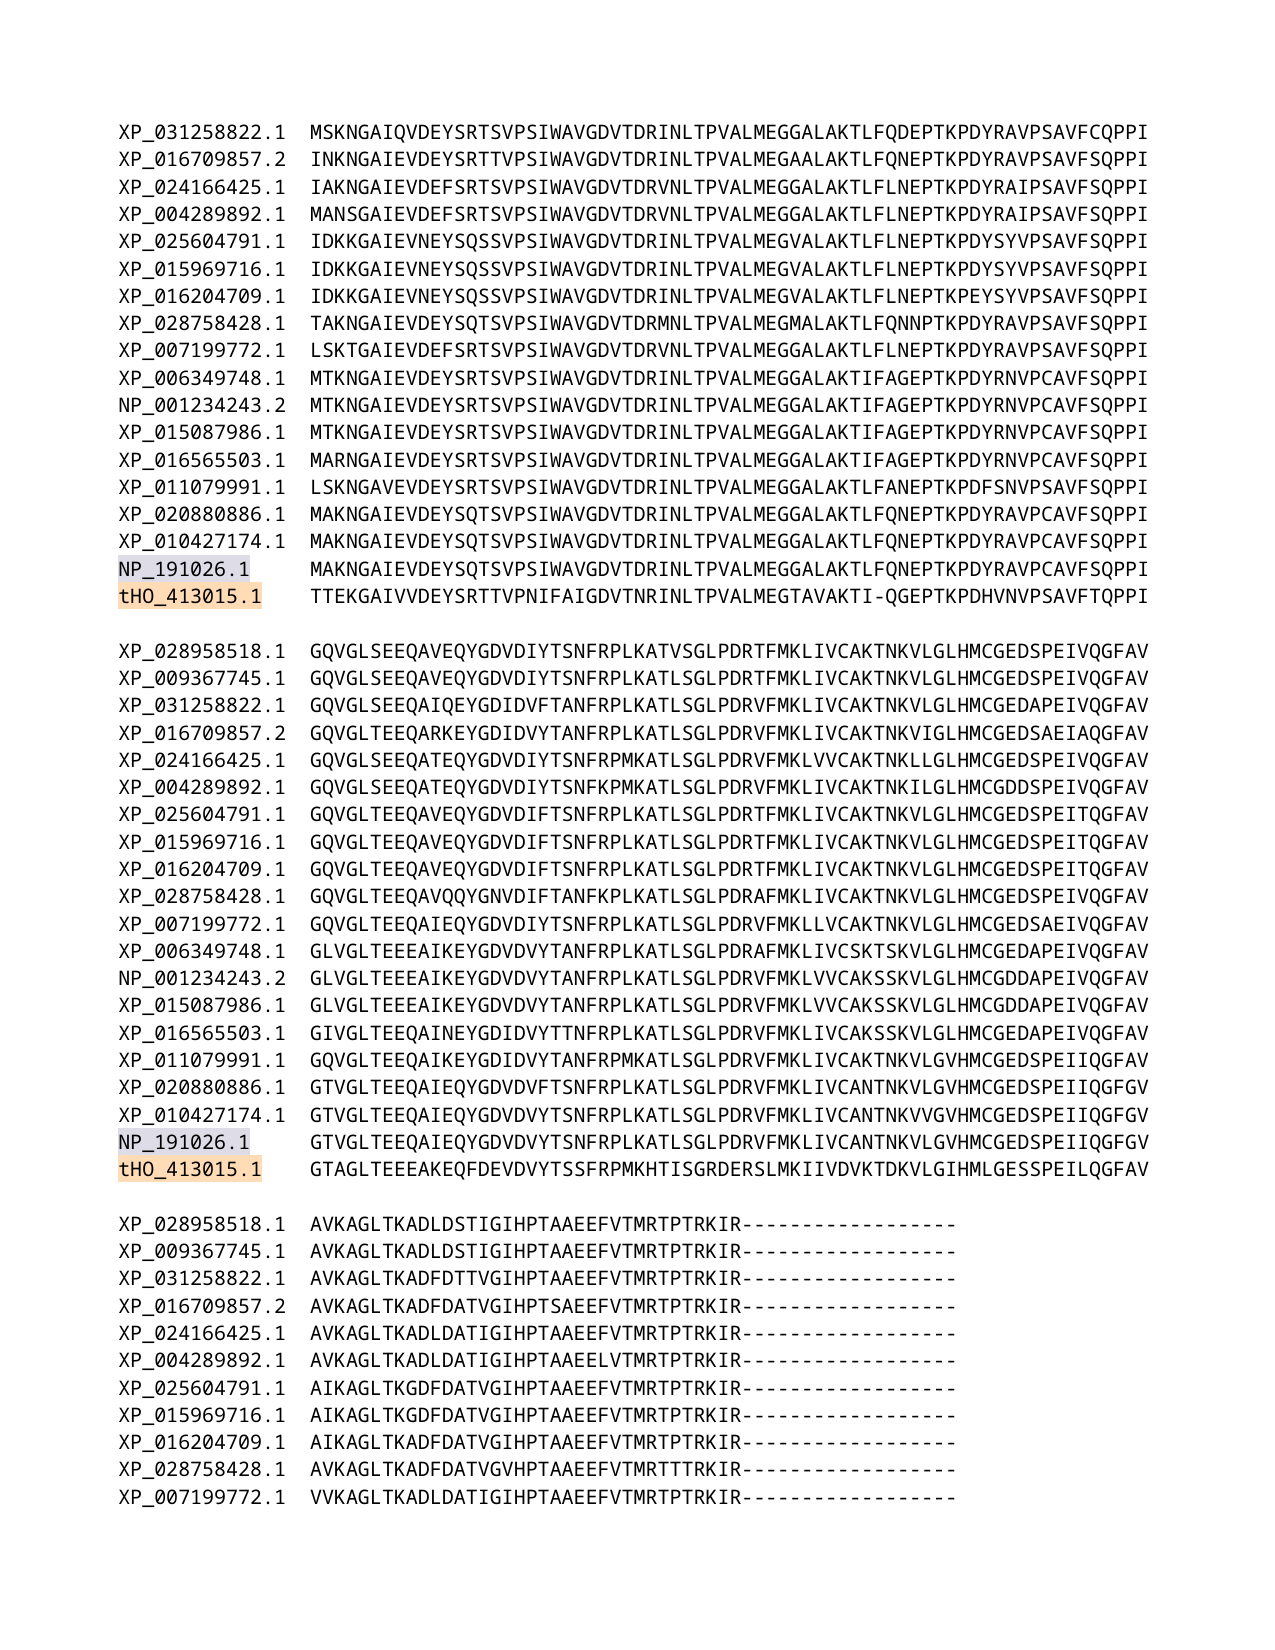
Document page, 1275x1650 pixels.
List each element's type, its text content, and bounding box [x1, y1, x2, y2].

text XP_015087986.1 GLVGLTEEEAIKEYGDVDVYTANFRPLKATLSGLPDRVFMKLVVCAKSSKVLGLHMCGDDAPEIVQGFAV [118, 991, 1157, 1019]
text XP_015969716.1 IDKKGAIEVNEYSQSSVPSIWAVGDVTDRINLTPVALMEGVALAKTLFLNEPTKPDYSYVPSAVFSQPPI [118, 254, 1157, 282]
text XP_009367745.1 AVKAGLTKADLDSTIGIHPTAAEEFVTMRTPTRKIR------------------ [118, 1237, 1157, 1264]
text NP_191026.1 GTVGLTEEQAIEQYGDVDVYTSNFRPLKATLSGLPDRVFMKLIVCANTNKVLGVHMCGEDSPEIIQGFGV [118, 1128, 1157, 1155]
text XP_015969716.1 GQVGLTEEQAVEQYGDVDIFTSNFRPLKATLSGLPDRTFMKLIVCAKTNKVLGLHMCGEDSPEITQGFAV [118, 828, 1157, 855]
text XP_016204709.1 GQVGLTEEQAVEQYGDVDIFTSNFRPLKATLSGLPDRTFMKLIVCAKTNKVLGLHMCGEDSPEITQGFAV [118, 855, 1157, 882]
text XP_025604791.1 IDKKGAIEVNEYSQSSVPSIWAVGDVTDRINLTPVALMEGVALAKTLFLNEPTKPDYSYVPSAVFSQPPI [118, 227, 1157, 254]
text XP_028758428.1 TAKNGAIEVDEYSQTSVPSIWAVGDVTDRMNLTPVALMEGMALAKTLFQNNPTKPDYRAVPSAVFSQPPI [118, 309, 1157, 336]
text XP_015087986.1 MTKNGAIEVDEYSRTSVPSIWAVGDVTDRINLTPVALMEGGALAKTIFAGEPTKPDYRNVPCAVFSQPPI [118, 418, 1157, 446]
text XP_011079991.1 LSKNGAVEVDEYSRTSVPSIWAVGDVTDRINLTPVALMEGGALAKTLFANEPTKPDFSNVPSAVFSQPPI [118, 473, 1157, 500]
text tHO_413015.1 GTAGLTEEEAKEQFDEVDVYTSSFRPMKHTISGRDERSLMKIIVDVKTDKVLGIHMLGESSPEILQGFAV [118, 1155, 1157, 1182]
text XP_020880886.1 MAKNGAIEVDEYSQTSVPSIWAVGDVTDRINLTPVALMEGGALAKTLFQNEPTKPDYRAVPCAVFSQPPI [118, 500, 1157, 527]
text XP_028958518.1 AVKAGLTKADLDSTIGIHPTAAEEFVTMRTPTRKIR------------------ [118, 1210, 1157, 1237]
text tHO_413015.1 TTEKGAIVVDEYSRTTVPNIFAIGDVTNRINLTPVALMEGTAVAKTI-QGEPTKPDHVNVPSAVFTQPPI [118, 582, 1157, 609]
text XP_015969716.1 AIKAGLTKGDFDATVGIHPTAAEEFVTMRTPTRKIR------------------ [118, 1401, 1157, 1428]
text XP_024166425.1 AVKAGLTKADLDATIGIHPTAAEEFVTMRTPTRKIR------------------ [118, 1319, 1157, 1346]
text XP_031258822.1 AVKAGLTKADFDTTVGIHPTAAEEFVTMRTPTRKIR------------------ [118, 1264, 1157, 1292]
text XP_016204709.1 IDKKGAIEVNEYSQSSVPSIWAVGDVTDRINLTPVALMEGVALAKTLFLNEPTKPEYSYVPSAVFSQPPI [118, 282, 1157, 309]
text XP_007199772.1 VVKAGLTKADLDATIGIHPTAAEEFVTMRTPTRKIR------------------ [118, 1483, 1157, 1510]
text XP_016565503.1 MARNGAIEVDEYSRTSVPSIWAVGDVTDRINLTPVALMEGGALAKTIFAGEPTKPDYRNVPCAVFSQPPI [118, 446, 1157, 473]
text XP_009367745.1 GQVGLSEEQAVEQYGDVDIYTSNFRPLKATLSGLPDRTFMKLIVCAKTNKVLGLHMCGEDSPEIVQGFAV [118, 664, 1157, 691]
text XP_006349748.1 GLVGLTEEEAIKEYGDVDVYTANFRPLKATLSGLPDRAFMKLIVCSKTSKVLGLHMCGEDAPEIVQGFAV [118, 937, 1157, 964]
text XP_016709857.2 INKNGAIEVDEYSRTTVPSIWAVGDVTDRINLTPVALMEGAALAKTLFQNEPTKPDYRAVPSAVFSQPPI [118, 145, 1157, 173]
text NP_191026.1 MAKNGAIEVDEYSQTSVPSIWAVGDVTDRINLTPVALMEGGALAKTLFQNEPTKPDYRAVPCAVFSQPPI [118, 555, 1157, 582]
text XP_016709857.2 AVKAGLTKADFDATVGIHPTSAEEFVTMRTPTRKIR------------------ [118, 1292, 1157, 1319]
text XP_004289892.1 AVKAGLTKADLDATIGIHPTAAEELVTMRTPTRKIR------------------ [118, 1346, 1157, 1373]
text XP_028958518.1 GQVGLSEEQAVEQYGDVDIYTSNFRPLKATVSGLPDRTFMKLIVCAKTNKVLGLHMCGEDSPEIVQGFAV [118, 637, 1157, 664]
text XP_016204709.1 AIKAGLTKADFDATVGIHPTAAEEFVTMRTPTRKIR------------------ [118, 1428, 1157, 1455]
text XP_007199772.1 LSKTGAIEVDEFSRTSVPSIWAVGDVTDRVNLTPVALMEGGALAKTLFLNEPTKPDYRAVPSAVFSQPPI [118, 336, 1157, 364]
text XP_028758428.1 GQVGLTEEQAVQQYGNVDIFTANFKPLKATLSGLPDRAFMKLIVCAKTNKVLGLHMCGEDSPEIVQGFAV [118, 882, 1157, 909]
text XP_024166425.1 GQVGLSEEQATEQYGDVDIYTSNFRPMKATLSGLPDRVFMKLVVCAKTNKLLGLHMCGEDSPEIVQGFAV [118, 746, 1157, 773]
text XP_020880886.1 GTVGLTEEQAIEQYGDVDVFTSNFRPLKATLSGLPDRVFMKLIVCANTNKVLGVHMCGEDSPEIIQGFGV [118, 1073, 1157, 1101]
text XP_031258822.1 MSKNGAIQVDEYSRTSVPSIWAVGDVTDRINLTPVALMEGGALAKTLFQDEPTKPDYRAVPSAVFCQPPI [118, 118, 1157, 145]
text XP_011079991.1 GQVGLTEEQAIKEYGDIDVYTANFRPMKATLSGLPDRVFMKLIVCAKTNKVLGVHMCGEDSPEIIQGFAV [118, 1046, 1157, 1073]
text XP_010427174.1 MAKNGAIEVDEYSQTSVPSIWAVGDVTDRINLTPVALMEGGALAKTLFQNEPTKPDYRAVPCAVFSQPPI [118, 527, 1157, 555]
text NP_001234243.2 GLVGLTEEEAIKEYGDVDVYTANFRPLKATLSGLPDRVFMKLVVCAKSSKVLGLHMCGDDAPEIVQGFAV [118, 964, 1157, 991]
text XP_031258822.1 GQVGLSEEQAIQEYGDIDVFTANFRPLKATLSGLPDRVFMKLIVCAKTNKVLGLHMCGEDAPEIVQGFAV [118, 691, 1157, 718]
text XP_025604791.1 GQVGLTEEQAVEQYGDVDIFTSNFRPLKATLSGLPDRTFMKLIVCAKTNKVLGLHMCGEDSPEITQGFAV [118, 800, 1157, 828]
text XP_028758428.1 AVKAGLTKADFDATVGVHPTAAEEFVTMRTTTRKIR------------------ [118, 1455, 1157, 1483]
text XP_004289892.1 GQVGLSEEQATEQYGDVDIYTSNFKPMKATLSGLPDRVFMKLIVCAKTNKILGLHMCGDDSPEIVQGFAV [118, 773, 1157, 800]
text XP_004289892.1 MANSGAIEVDEFSRTSVPSIWAVGDVTDRVNLTPVALMEGGALAKTLFLNEPTKPDYRAIPSAVFSQPPI [118, 200, 1157, 227]
text XP_025604791.1 AIKAGLTKGDFDATVGIHPTAAEEFVTMRTPTRKIR------------------ [118, 1373, 1157, 1401]
text XP_016709857.2 GQVGLTEEQARKEYGDIDVYTANFRPLKATLSGLPDRVFMKLIVCAKTNKVIGLHMCGEDSAEIAQGFAV [118, 718, 1157, 746]
text NP_001234243.2 MTKNGAIEVDEYSRTSVPSIWAVGDVTDRINLTPVALMEGGALAKTIFAGEPTKPDYRNVPCAVFSQPPI [118, 391, 1157, 418]
text XP_010427174.1 GTVGLTEEQAIEQYGDVDVYTSNFRPLKATLSGLPDRVFMKLIVCANTNKVVGVHMCGEDSPEIIQGFGV [118, 1101, 1157, 1128]
text XP_006349748.1 MTKNGAIEVDEYSRTSVPSIWAVGDVTDRINLTPVALMEGGALAKTIFAGEPTKPDYRNVPCAVFSQPPI [118, 364, 1157, 391]
text XP_016565503.1 GIVGLTEEQAINEYGDIDVYTTNFRPLKATLSGLPDRVFMKLIVCAKSSKVLGLHMCGEDAPEIVQGFAV [118, 1019, 1157, 1046]
text XP_007199772.1 GQVGLTEEQAIEQYGDVDIYTSNFRPLKATLSGLPDRVFMKLLVCAKTNKVLGLHMCGEDSAEIVQGFAV [118, 909, 1157, 937]
text XP_024166425.1 IAKNGAIEVDEFSRTSVPSIWAVGDVTDRVNLTPVALMEGGALAKTLFLNEPTKPDYRAIPSAVFSQPPI [118, 173, 1157, 200]
